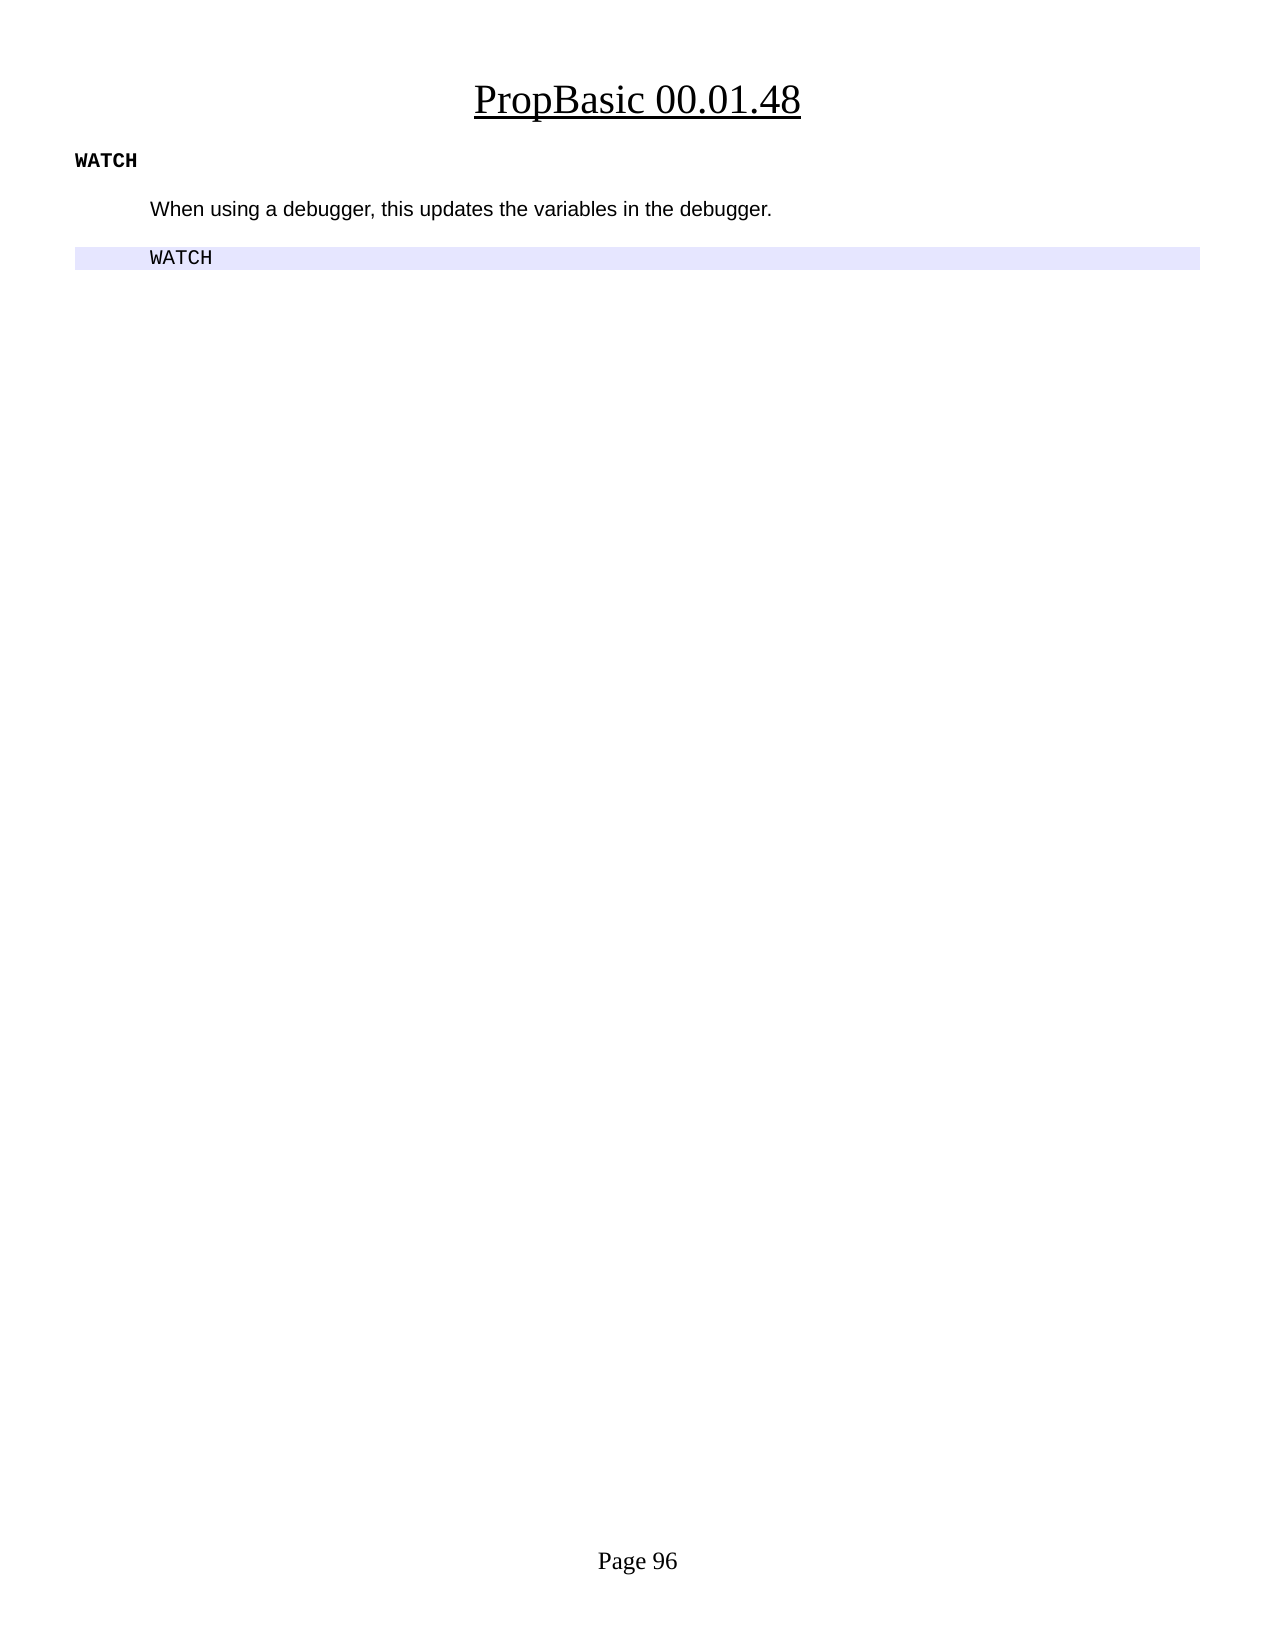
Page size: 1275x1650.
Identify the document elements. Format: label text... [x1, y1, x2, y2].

text When using a debugger, this updates the variables in the debugger. [75, 197, 1200, 223]
text WATCH [75, 247, 1200, 270]
text WATCH [75, 150, 1200, 174]
